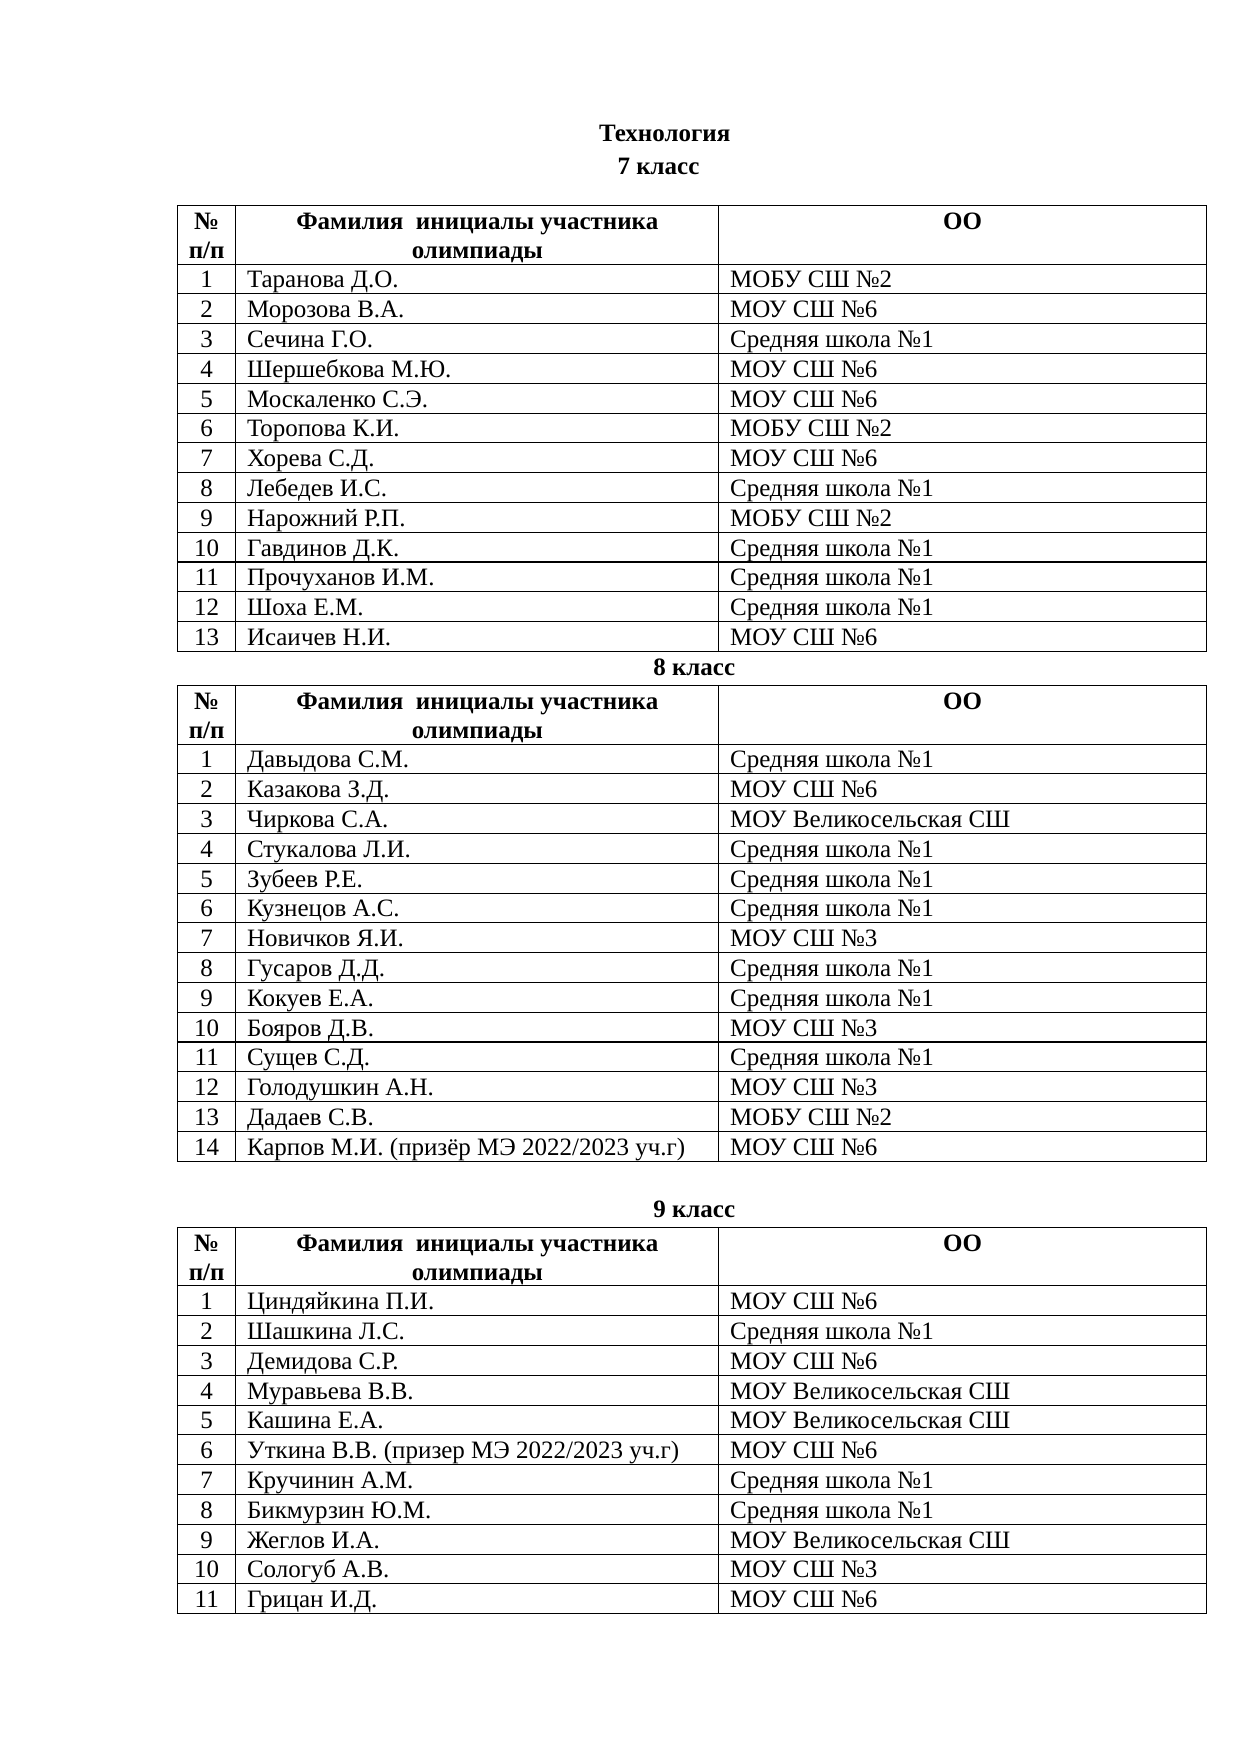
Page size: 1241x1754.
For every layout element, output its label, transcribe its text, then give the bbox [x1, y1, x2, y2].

table_cell 5 [178, 864, 235, 892]
table_cell 13 [178, 1102, 235, 1131]
table_cell 8 [178, 1495, 235, 1524]
table_cell Прочуханов И.М. [236, 563, 718, 591]
table_cell Кручинин А.М. [236, 1465, 718, 1494]
table_cell Демидова С.Р. [236, 1346, 718, 1375]
table_cell МОБУ СШ №2 [719, 265, 1206, 293]
table_cell Кашина Е.А. [236, 1406, 718, 1434]
table_cell 14 [178, 1132, 235, 1161]
text 8 класс [236, 652, 1152, 681]
table_cell Гавдинов Д.К. [236, 533, 718, 561]
table_cell 6 [178, 894, 235, 922]
table_cell МОУ СШ №6 [719, 294, 1206, 323]
table_cell 6 [178, 414, 235, 442]
table_cell Сечина Г.О. [236, 324, 718, 353]
text 7 класс [177, 151, 1152, 180]
table_header № п/п [178, 686, 235, 743]
table_cell Средняя школа №1 [719, 592, 1206, 621]
table_header ОО [719, 1228, 1206, 1285]
table_cell Зубеев Р.Е. [236, 864, 718, 892]
table_cell МОУ Великосельская СШ [719, 1525, 1206, 1553]
table_cell Голодушкин А.Н. [236, 1072, 718, 1101]
table_cell 11 [178, 563, 235, 591]
table_cell Карпов М.И. (призёр МЭ 2022/2023 уч.г) [236, 1132, 718, 1161]
table_cell 4 [178, 834, 235, 863]
table_cell Давыдова С.М. [236, 745, 718, 773]
table_cell МОУ СШ №3 [719, 923, 1206, 952]
table_cell Морозова В.А. [236, 294, 718, 323]
text 9 класс [236, 1194, 1152, 1222]
table_cell Исаичев Н.И. [236, 622, 718, 651]
table_cell 2 [178, 1316, 235, 1345]
table_header Фамилия инициалы участника олимпиады [236, 686, 718, 743]
table_cell Средняя школа №1 [719, 745, 1206, 773]
table_cell Средняя школа №1 [719, 953, 1206, 982]
table_cell Средняя школа №1 [719, 1495, 1206, 1524]
table_cell МОУ СШ №6 [719, 443, 1206, 472]
table_cell 9 [178, 983, 235, 1012]
table_cell Средняя школа №1 [719, 983, 1206, 1012]
table_cell Кокуев Е.А. [236, 983, 718, 1012]
table_cell Шоха Е.М. [236, 592, 718, 621]
table_cell Средняя школа №1 [719, 563, 1206, 591]
table_header ОО [719, 686, 1206, 743]
table_cell Гусаров Д.Д. [236, 953, 718, 982]
table_cell Циндяйкина П.И. [236, 1286, 718, 1315]
table_cell 12 [178, 1072, 235, 1101]
table_cell 10 [178, 533, 235, 561]
table_cell 3 [178, 1346, 235, 1375]
table_header ОО [719, 206, 1206, 263]
table_cell Средняя школа №1 [719, 894, 1206, 922]
table_cell 8 [178, 473, 235, 502]
table_cell Новичков Я.И. [236, 923, 718, 952]
table_cell 1 [178, 265, 235, 293]
table_cell Жеглов И.А. [236, 1525, 718, 1553]
table_cell 2 [178, 774, 235, 803]
table_cell 1 [178, 745, 235, 773]
table_cell Сущев С.Д. [236, 1043, 718, 1071]
table_cell 6 [178, 1435, 235, 1464]
text Технология [177, 118, 1152, 147]
table_cell Москаленко С.Э. [236, 384, 718, 412]
table_cell 10 [178, 1013, 235, 1041]
table_cell МОУ Великосельская СШ [719, 1376, 1206, 1404]
table_cell Бикмурзин Ю.М. [236, 1495, 718, 1524]
table_cell Нарожний Р.П. [236, 503, 718, 532]
table_cell Кузнецов А.С. [236, 894, 718, 922]
table_cell Бояров Д.В. [236, 1013, 718, 1041]
table_cell Муравьева В.В. [236, 1376, 718, 1404]
table_cell Шашкина Л.С. [236, 1316, 718, 1345]
table_cell 2 [178, 294, 235, 323]
table_cell 5 [178, 1406, 235, 1434]
table_cell МОУ СШ №6 [719, 1584, 1206, 1613]
table_cell Средняя школа №1 [719, 1043, 1206, 1071]
table_cell МОУ СШ №3 [719, 1072, 1206, 1101]
table_cell МОУ СШ №6 [719, 1286, 1206, 1315]
table_cell 11 [178, 1043, 235, 1071]
table_cell МОБУ СШ №2 [719, 414, 1206, 442]
table_cell Средняя школа №1 [719, 834, 1206, 863]
table_cell 10 [178, 1555, 235, 1583]
table_cell Дадаев С.В. [236, 1102, 718, 1131]
table_cell Средняя школа №1 [719, 1316, 1206, 1345]
table_header № п/п [178, 206, 235, 263]
table_cell 13 [178, 622, 235, 651]
table_header Фамилия инициалы участника олимпиады [236, 206, 718, 263]
table_cell МОБУ СШ №2 [719, 1102, 1206, 1131]
table_cell Средняя школа №1 [719, 533, 1206, 561]
table_cell 4 [178, 1376, 235, 1404]
table_header № п/п [178, 1228, 235, 1285]
table_cell МОУ СШ №6 [719, 354, 1206, 383]
table_cell 8 [178, 953, 235, 982]
table_cell Грицан И.Д. [236, 1584, 718, 1613]
table_cell Хорева С.Д. [236, 443, 718, 472]
table_cell 3 [178, 804, 235, 833]
table_cell МОУ Великосельская СШ [719, 1406, 1206, 1434]
table_cell Казакова З.Д. [236, 774, 718, 803]
table_cell 7 [178, 1465, 235, 1494]
table_cell Средняя школа №1 [719, 1465, 1206, 1494]
table_cell МОБУ СШ №2 [719, 503, 1206, 532]
table_cell Средняя школа №1 [719, 473, 1206, 502]
table_cell МОУ СШ №3 [719, 1013, 1206, 1041]
table_cell МОУ СШ №6 [719, 1132, 1206, 1161]
table_cell Таранова Д.О. [236, 265, 718, 293]
table_cell 9 [178, 503, 235, 532]
table_cell 7 [178, 443, 235, 472]
table_cell Торопова К.И. [236, 414, 718, 442]
table_cell 3 [178, 324, 235, 353]
table_cell 1 [178, 1286, 235, 1315]
table_cell МОУ Великосельская СШ [719, 804, 1206, 833]
table_cell Лебедев И.С. [236, 473, 718, 502]
table_cell Уткина В.В. (призер МЭ 2022/2023 уч.г) [236, 1435, 718, 1464]
table_cell МОУ СШ №6 [719, 1346, 1206, 1375]
table_cell 12 [178, 592, 235, 621]
table_header Фамилия инициалы участника олимпиады [236, 1228, 718, 1285]
table_cell 4 [178, 354, 235, 383]
table_cell МОУ СШ №6 [719, 622, 1206, 651]
table_cell Сологуб А.В. [236, 1555, 718, 1583]
table_cell Шершебкова М.Ю. [236, 354, 718, 383]
table_cell МОУ СШ №6 [719, 1435, 1206, 1464]
table_cell 11 [178, 1584, 235, 1613]
table_cell 5 [178, 384, 235, 412]
table_cell МОУ СШ №6 [719, 384, 1206, 412]
table_cell Стукалова Л.И. [236, 834, 718, 863]
table_cell Средняя школа №1 [719, 864, 1206, 892]
table_cell МОУ СШ №3 [719, 1555, 1206, 1583]
table_cell Средняя школа №1 [719, 324, 1206, 353]
table_cell Чиркова С.А. [236, 804, 718, 833]
table_cell 7 [178, 923, 235, 952]
table_cell МОУ СШ №6 [719, 774, 1206, 803]
table_cell 9 [178, 1525, 235, 1553]
